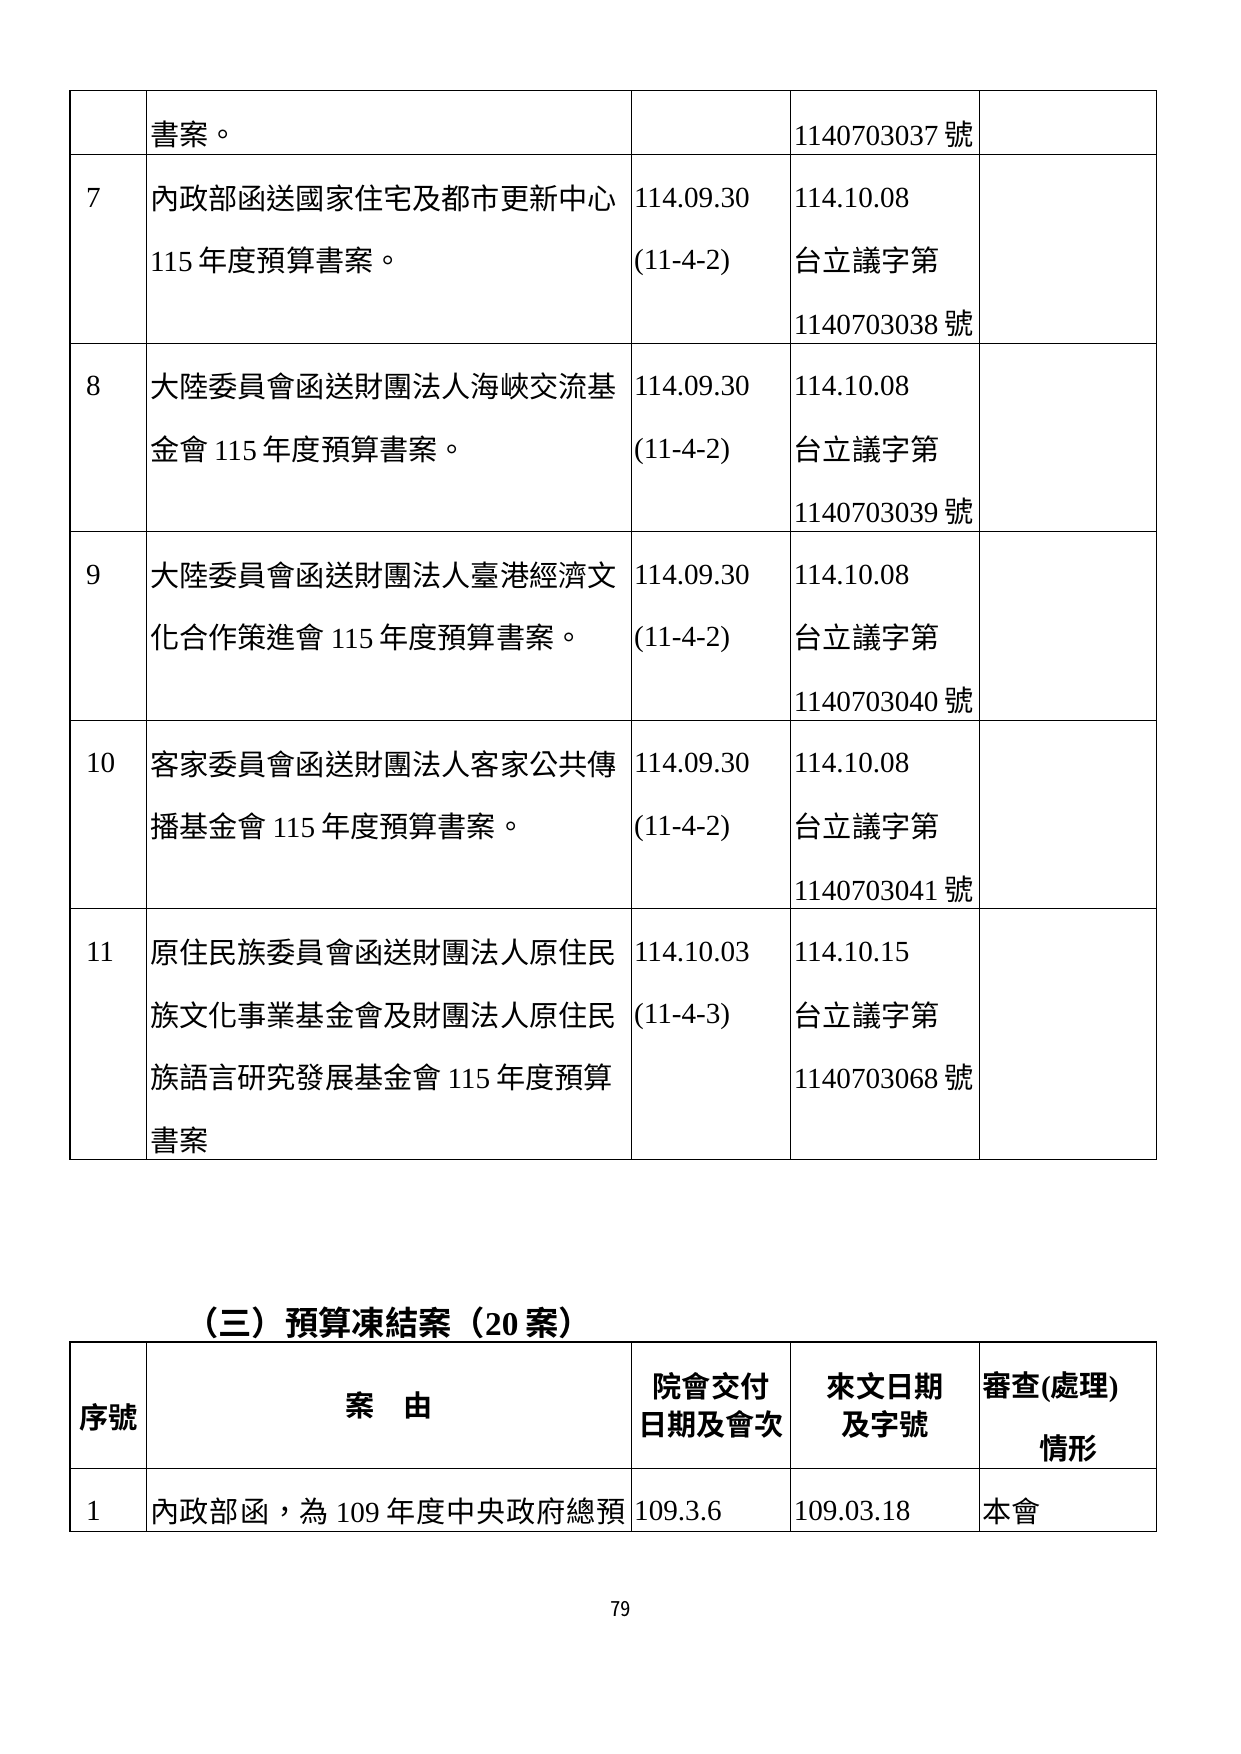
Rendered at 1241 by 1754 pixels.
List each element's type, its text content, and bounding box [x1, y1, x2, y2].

table_cell 1140703037號 [791, 91, 979, 154]
table_cell 109.03.18 [791, 1469, 979, 1531]
table_header 來文日期 及字號 [791, 1343, 979, 1467]
table_header 案 由 [147, 1343, 631, 1467]
table_cell [980, 344, 1156, 531]
table_cell 本會 [980, 1469, 1156, 1531]
table_cell [980, 532, 1156, 719]
table_header 序號 [71, 1343, 146, 1467]
table_cell [71, 532, 146, 719]
table_cell 內政部函送國家住宅及都市更新中心115年度預算書案。 [147, 155, 631, 342]
table_cell [71, 155, 146, 342]
table_header 院會交付 日期及會次 [632, 1343, 790, 1467]
table_cell [980, 909, 1156, 1159]
table_cell 客家委員會函送財團法人客家公共傳播基金會115年度預算書案。 [147, 721, 631, 908]
table_cell 114.10.08 台立議字第1140703040號 [791, 532, 979, 719]
subtitle （三）預算凍結案（20案） [118, 1279, 1122, 1341]
table_cell [71, 91, 146, 154]
table_cell [71, 909, 146, 1159]
table_cell 114.10.03 (11-4-3) [632, 909, 790, 1159]
table_cell [71, 721, 146, 908]
table_cell 114.09.30 (11-4-2) [632, 155, 790, 342]
table_cell 書案。 [147, 91, 631, 154]
table_cell 114.09.30 (11-4-2) [632, 721, 790, 908]
table_cell 114.09.30 (11-4-2) [632, 344, 790, 531]
table_cell 114.10.08 台立議字第1140703041號 [791, 721, 979, 908]
table_cell 114.10.15 台立議字第1140703068號 [791, 909, 979, 1159]
table_cell 109.3.6 [632, 1469, 790, 1531]
table_cell [980, 721, 1156, 908]
table_cell [980, 91, 1156, 154]
table_cell [980, 155, 1156, 342]
table_cell 114.10.08 台立議字第1140703038號 [791, 155, 979, 342]
table_cell [71, 1469, 146, 1531]
table_cell 114.10.08 台立議字第1140703039號 [791, 344, 979, 531]
table_cell 大陸委員會函送財團法人臺港經濟文化合作策進會115年度預算書案。 [147, 532, 631, 719]
table_cell 原住民族委員會函送財團法人原住民族文化事業基金會及財團法人原住民族語言研究發展基金會115年度預算書案 [147, 909, 631, 1159]
table_cell 內政部函，為109年度中央政府總預 [147, 1469, 631, 1531]
table_cell 大陸委員會函送財團法人海峽交流基金會115年度預算書案。 [147, 344, 631, 531]
table_cell [632, 91, 790, 154]
table_cell 114.09.30 (11-4-2) [632, 532, 790, 719]
table_cell [71, 344, 146, 531]
table_header 審查(處理) 情形 [980, 1343, 1156, 1467]
